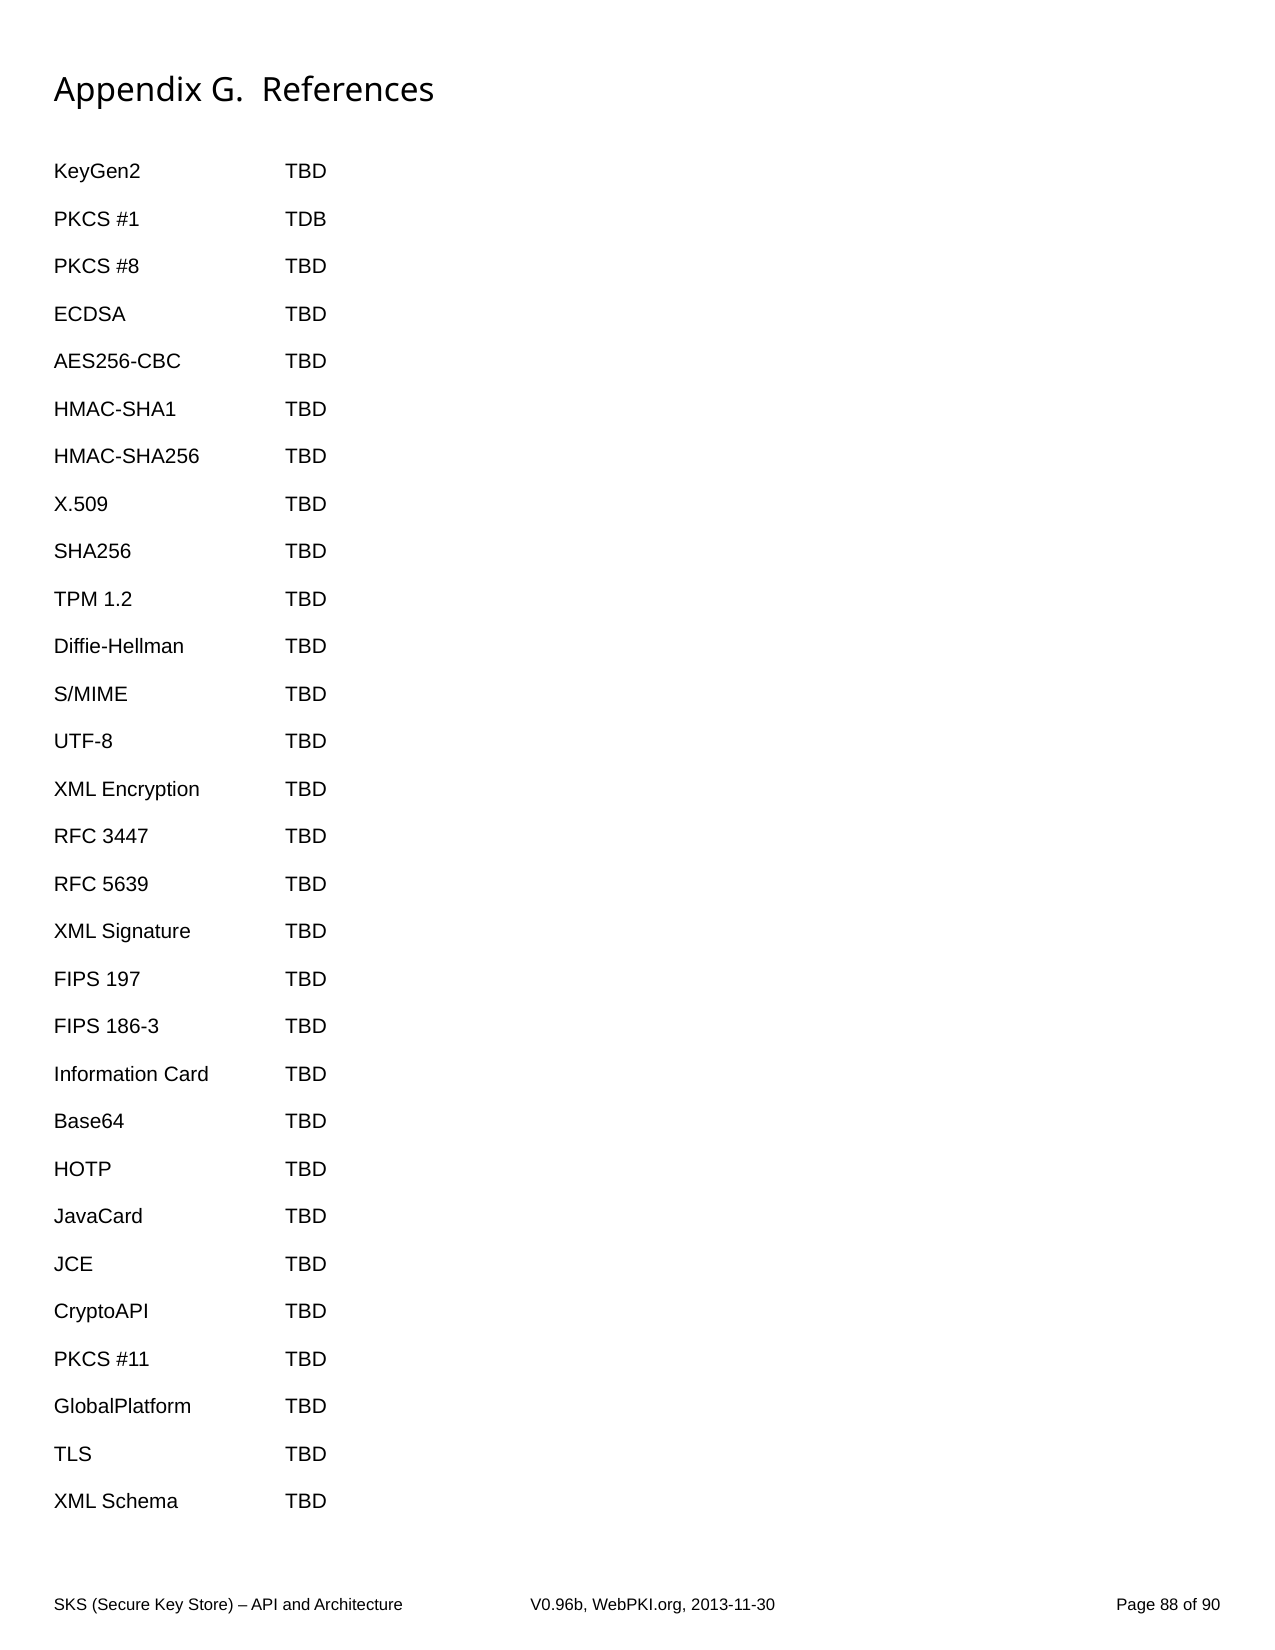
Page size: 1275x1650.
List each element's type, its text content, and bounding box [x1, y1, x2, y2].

table_cell TBD [285, 1109, 1221, 1156]
table_cell ECDSA [54, 301, 285, 349]
table_cell SHA256 [54, 539, 285, 586]
table_cell TBD [285, 444, 1221, 491]
table_cell XML Schema [54, 1489, 285, 1536]
table_cell HOTP [54, 1156, 285, 1204]
table_cell JCE [54, 1251, 285, 1299]
table_cell TBD [285, 491, 1221, 539]
table_cell TBD [285, 634, 1221, 681]
table_cell TBD [285, 349, 1221, 396]
table_header TBD [285, 159, 1221, 206]
table_cell TBD [285, 919, 1221, 966]
table_cell TBD [285, 1251, 1221, 1299]
table_cell FIPS 197 [54, 966, 285, 1014]
table_cell X.509 [54, 491, 285, 539]
table_cell RFC 5639 [54, 871, 285, 919]
table_cell HMAC-SHA1 [54, 396, 285, 444]
table_cell GlobalPlatform [54, 1394, 285, 1441]
table_cell TBD [285, 776, 1221, 824]
table_cell TBD [285, 396, 1221, 444]
table_cell TBD [285, 1441, 1221, 1489]
table_cell TDB [285, 206, 1221, 254]
table_cell HMAC-SHA256 [54, 444, 285, 491]
table_cell TBD [285, 1156, 1221, 1204]
table_cell TBD [285, 1489, 1221, 1536]
table_cell TBD [285, 586, 1221, 634]
table_cell PKCS #8 [54, 254, 285, 301]
table_cell TBD [285, 1346, 1221, 1394]
table_cell TBD [285, 254, 1221, 301]
table_cell TBD [285, 1061, 1221, 1109]
table_cell CryptoAPI [54, 1299, 285, 1346]
table_cell TBD [285, 681, 1221, 729]
table_cell TBD [285, 1299, 1221, 1346]
table_cell TBD [285, 1394, 1221, 1441]
table_cell XML Encryption [54, 776, 285, 824]
table_cell TBD [285, 966, 1221, 1014]
table_cell TBD [285, 729, 1221, 776]
table_cell TPM 1.2 [54, 586, 285, 634]
table_cell XML Signature [54, 919, 285, 966]
table_cell TBD [285, 539, 1221, 586]
table_cell PKCS #1 [54, 206, 285, 254]
table_cell TBD [285, 871, 1221, 919]
table_cell S/MIME [54, 681, 285, 729]
table_cell JavaCard [54, 1204, 285, 1251]
table_cell TLS [54, 1441, 285, 1489]
table_cell FIPS 186-3 [54, 1014, 285, 1061]
table_cell Information Card [54, 1061, 285, 1109]
table_cell TBD [285, 1014, 1221, 1061]
table_cell PKCS #11 [54, 1346, 285, 1394]
table_cell Diffie-Hellman [54, 634, 285, 681]
subtitle References [54, 66, 1221, 111]
table_cell UTF-8 [54, 729, 285, 776]
table_cell TBD [285, 824, 1221, 871]
table_cell AES256-CBC [54, 349, 285, 396]
table_cell TBD [285, 1204, 1221, 1251]
table_cell Base64 [54, 1109, 285, 1156]
table_cell RFC 3447 [54, 824, 285, 871]
table_header KeyGen2 [54, 159, 285, 206]
table_cell TBD [285, 301, 1221, 349]
